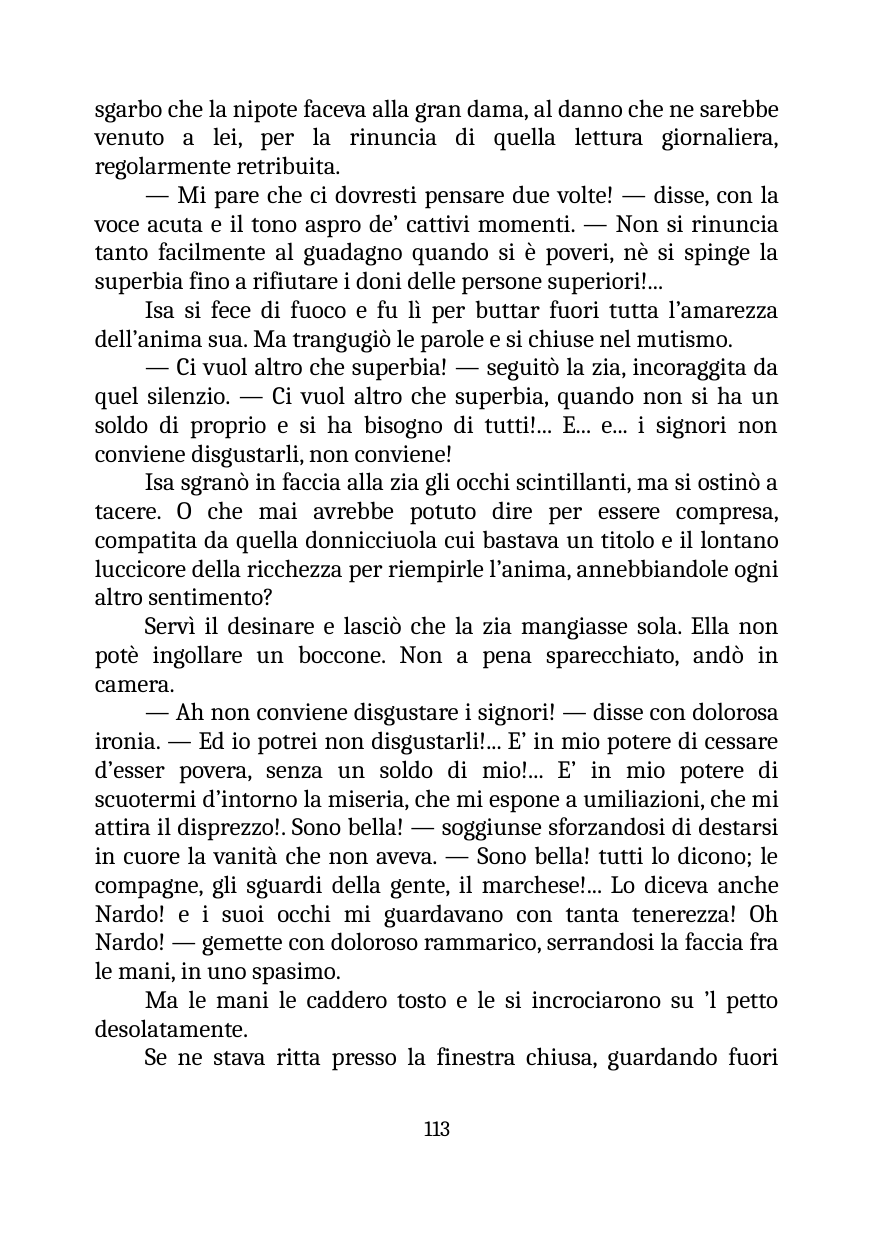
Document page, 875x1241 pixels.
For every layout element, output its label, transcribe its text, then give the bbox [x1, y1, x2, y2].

text Isa sgranò in faccia alla zia gli occhi scintillanti, ma si ostinò a tacere. O che mai avrebbe potuto dire per essere compresa, compatita da quella donnicciuola cui bastava un titolo e il lontano luccicore della ricchezza per riempirle l’anima, annebbiandole ogni altro sentimento? [94, 468, 779, 612]
text Isa si fece di fuoco e fu lì per buttar fuori tutta l’amarezza dell’anima sua. Ma trangugiò le parole e si chiuse nel mutismo. [94, 296, 779, 353]
text Servì il desinare e lasciò che la zia mangiasse sola. Ella non potè ingollare un boccone. Non a pena sparecchiato, andò in camera. [94, 612, 779, 698]
text — Mi pare che ci dovresti pensare due volte! — disse, con la voce acuta e il tono aspro de’ cattivi momenti. — Non si rinuncia tanto facilmente al guadagno quando si è poveri, nè si spinge la superbia fino a rifiutare i doni delle persone superiori!... [94, 181, 779, 296]
text — Ci vuol altro che superbia! — seguitò la zia, incoraggita da quel silenzio. — Ci vuol altro che superbia, quando non si ha un soldo di proprio e si ha bisogno di tutti!... E... e... i signori non conviene disgustarli, non conviene! [94, 353, 779, 468]
text — Ah non conviene disgustare i signori! — disse con dolorosa ironia. — Ed io potrei non disgustarli!... E’ in mio potere di cessare d’esser povera, senza un soldo di mio!... E’ in mio potere di scuotermi d’intorno la miseria, che mi espone a umiliazioni, che mi attira il disprezzo!. Sono bella! — soggiunse sforzandosi di destarsi in cuore la vanità che non aveva. — Sono bella! tutti lo dicono; le compagne, gli sguardi della gente, il marchese!... Lo diceva anche Nardo! e i suoi occhi mi guardavano con tanta tenerezza! Oh Nardo! — gemette con doloroso rammarico, serrandosi la faccia fra le mani, in uno spasimo. [94, 698, 779, 986]
text Se ne stava ritta presso la finestra chiusa, guardando fuori [94, 1043, 779, 1072]
text sgarbo che la nipote faceva alla gran dama, al danno che ne sarebbe venuto a lei, per la rinuncia di quella lettura giornaliera, regolarmente retribuita. [94, 94, 779, 181]
text Ma le mani le caddero tosto e le si incrociarono su ’l petto desolatamente. [94, 986, 779, 1043]
